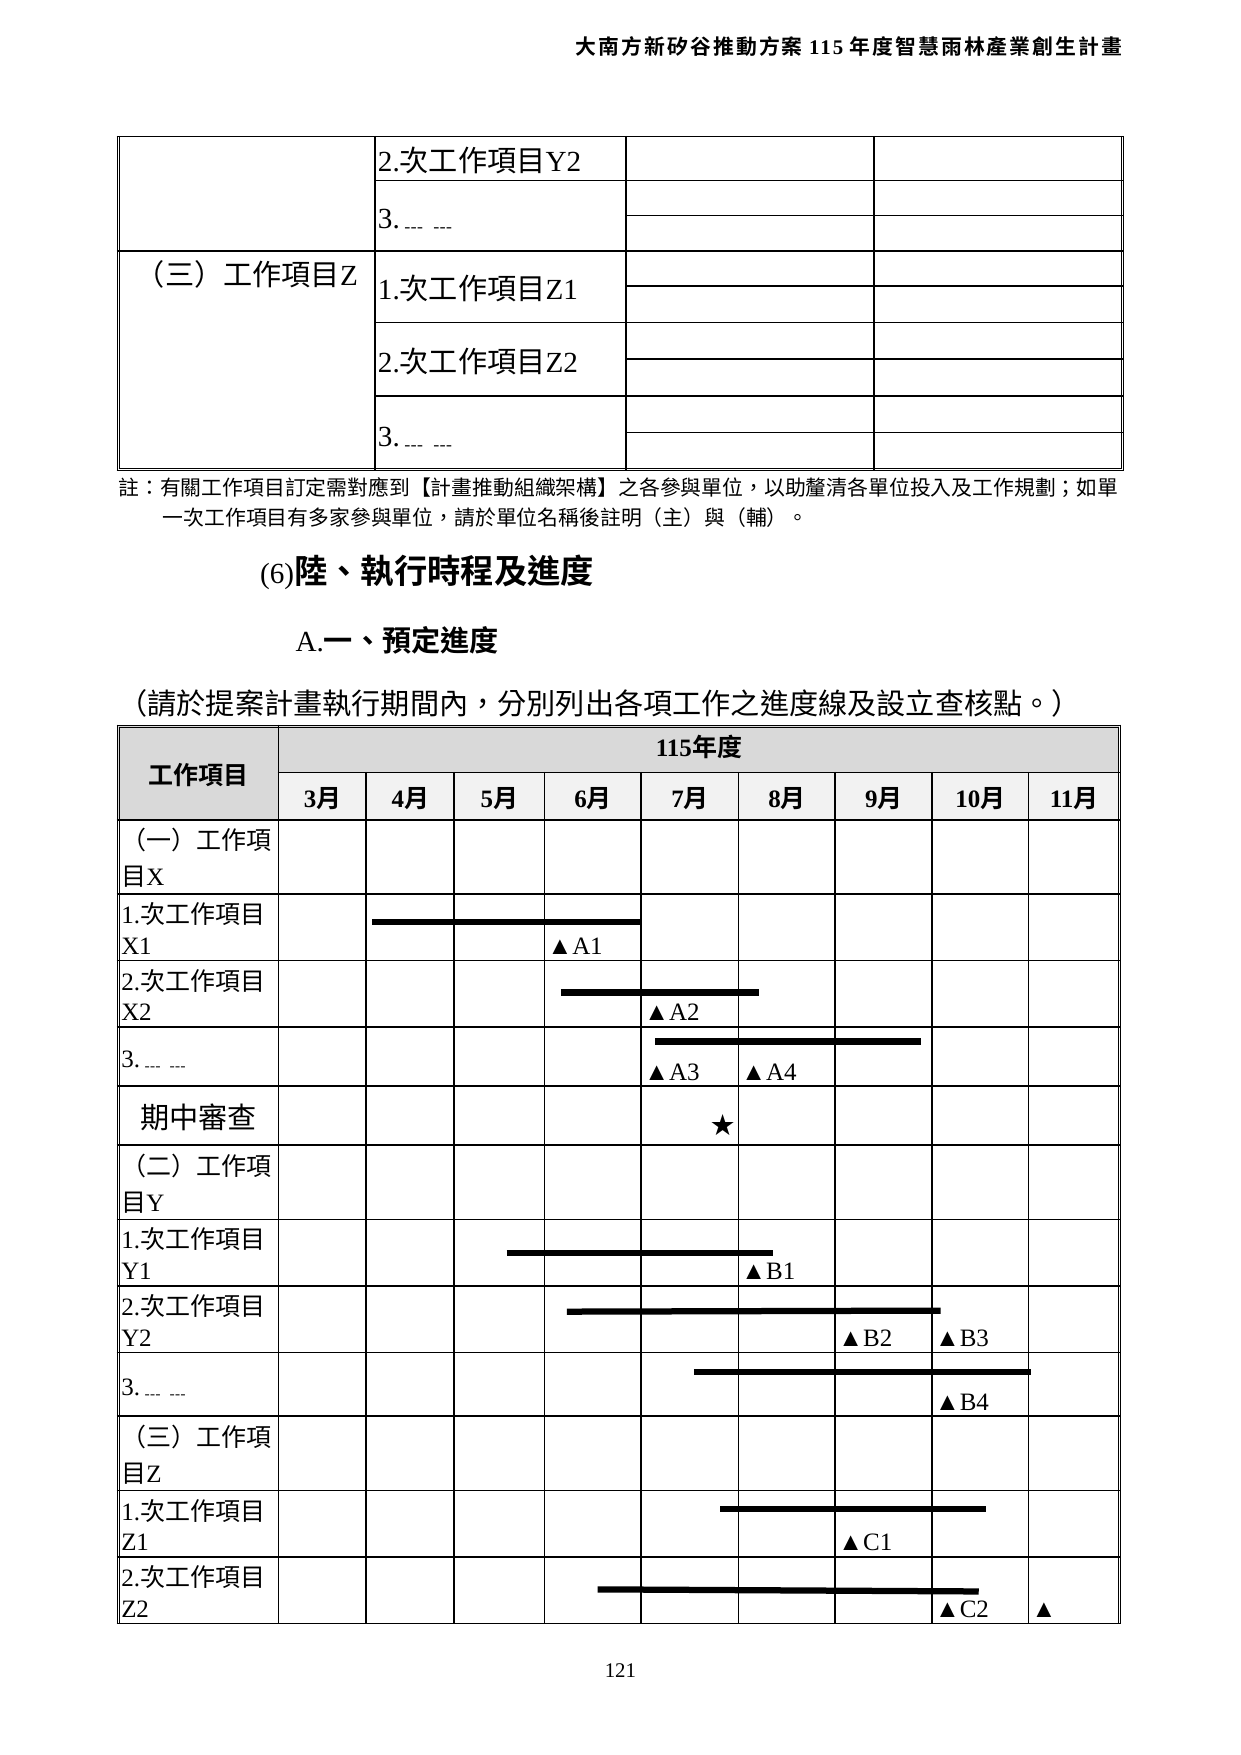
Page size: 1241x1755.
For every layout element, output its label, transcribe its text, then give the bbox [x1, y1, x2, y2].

table_cell [875, 181, 1121, 215]
table_cell [739, 1353, 834, 1369]
table_cell [875, 397, 1121, 432]
table_cell ▲A1 [545, 925, 640, 960]
table_cell [455, 821, 544, 893]
table_cell [1029, 895, 1118, 960]
table_cell ▲B4 [933, 1375, 1028, 1415]
table_cell [875, 433, 1121, 468]
table_cell [875, 360, 1121, 395]
table_cell [933, 1028, 1028, 1085]
table_cell [875, 252, 1121, 285]
table_cell [367, 1417, 453, 1489]
text （請於提案計畫執行期間內，分別列出各項工作之進度線及設立查核點。） [118, 672, 1122, 724]
table_cell [279, 1353, 365, 1415]
table_cell 3月 [279, 773, 365, 819]
table_cell 3.﹍﹍ [376, 181, 625, 250]
table_cell [279, 1287, 365, 1352]
table_cell [455, 1087, 544, 1144]
table_cell 1.次工作項目Z1 [120, 1491, 278, 1556]
table_cell 2.次工作項目Y2 [376, 137, 625, 180]
table_cell [642, 1417, 738, 1489]
table_cell ★ [642, 1087, 738, 1144]
table_cell [279, 1558, 365, 1623]
table_cell [1029, 1146, 1118, 1218]
table_cell [1029, 1417, 1118, 1489]
table_cell [642, 1353, 738, 1415]
table_cell ▲ [1029, 1558, 1118, 1623]
table_cell 2.次工作項目Z2 [376, 323, 625, 395]
table_cell ▲B2 [836, 1314, 931, 1352]
table_cell [627, 216, 873, 250]
table_cell [1029, 821, 1118, 893]
table_cell 1.次工作項目X1 [120, 895, 278, 960]
table_cell [739, 1087, 834, 1144]
table_cell [739, 1375, 834, 1415]
table_cell [875, 287, 1121, 322]
table_cell [627, 137, 873, 180]
table_cell 2.次工作項目Z2 [120, 1558, 278, 1623]
table_cell [545, 1087, 640, 1144]
table_cell （二）工作項目Y [120, 1146, 278, 1218]
table_cell [545, 1558, 640, 1623]
table_cell [545, 895, 640, 919]
table_cell [642, 895, 738, 960]
table_cell 1.次工作項目Y1 [120, 1220, 278, 1285]
table_cell [642, 1256, 738, 1285]
table_cell [367, 1220, 453, 1285]
table_header 工作項目 [120, 728, 278, 819]
table_cell （一）工作項目X [120, 821, 278, 893]
table_cell [836, 1491, 931, 1506]
table_cell [279, 1491, 365, 1556]
table_cell [836, 1287, 931, 1307]
table_cell [545, 961, 640, 1026]
table_cell [739, 1491, 834, 1506]
table_cell [279, 1220, 365, 1285]
table_cell 8月 [739, 773, 834, 819]
table_cell [836, 1146, 931, 1218]
table_cell [739, 1417, 834, 1489]
table_cell [367, 1491, 453, 1556]
table_cell [627, 433, 873, 468]
table_cell [455, 1220, 544, 1285]
table_cell [836, 1087, 931, 1144]
table_cell 7月 [642, 773, 738, 819]
table_cell [933, 895, 1028, 960]
table_cell 期中審查 [120, 1087, 278, 1144]
subtitle 一、預定進度 [295, 618, 1122, 660]
table_cell [739, 895, 834, 960]
table_cell [279, 895, 365, 960]
table_cell [933, 1087, 1028, 1144]
table_cell [627, 181, 873, 215]
table_cell [1029, 1491, 1118, 1556]
table_cell [545, 1220, 640, 1250]
table_cell [1029, 1087, 1118, 1144]
table_cell [739, 1028, 834, 1038]
table_cell 4月 [367, 773, 453, 819]
table_cell [455, 1353, 544, 1415]
table_cell ▲C2 [933, 1558, 1028, 1623]
table_cell [367, 1287, 453, 1352]
table_cell [739, 1558, 834, 1587]
table_cell ▲A4 [739, 1045, 834, 1085]
table_cell [836, 821, 931, 893]
table_cell [627, 397, 873, 432]
table_cell [367, 821, 453, 893]
table_cell 10月 [933, 773, 1028, 819]
table_cell [642, 1287, 738, 1308]
table_cell [836, 1220, 931, 1285]
table_cell [933, 961, 1028, 1026]
table_cell [933, 1417, 1028, 1489]
table_cell [739, 821, 834, 893]
table_cell [933, 1491, 1028, 1556]
table_cell [545, 1256, 640, 1285]
table_cell [739, 1512, 834, 1556]
table_header 115年度 [279, 728, 1118, 772]
table_cell [279, 1028, 365, 1085]
table_cell [836, 1375, 931, 1415]
table_cell 11月 [1029, 773, 1118, 819]
table_cell [455, 961, 544, 1026]
table_cell [642, 1558, 738, 1587]
table_cell [642, 1491, 738, 1556]
table_cell [455, 1146, 544, 1218]
table_cell [367, 1146, 453, 1218]
table_cell [279, 1146, 365, 1218]
table_cell [1029, 961, 1118, 1026]
table_cell [875, 323, 1121, 358]
table_cell [933, 821, 1028, 893]
table_cell [455, 1287, 544, 1352]
table_cell 3.﹍﹍ [120, 1028, 278, 1085]
table_cell 6月 [545, 773, 640, 819]
table_cell [642, 821, 738, 893]
table_cell [739, 1315, 834, 1352]
table_cell [875, 137, 1121, 180]
table_cell [627, 323, 873, 358]
table_cell ▲A3 [642, 1028, 738, 1085]
table_cell [120, 137, 374, 250]
table_cell [739, 1594, 834, 1623]
table_cell [875, 216, 1121, 250]
table_cell 3.﹍﹍ [376, 397, 625, 468]
table_cell [279, 821, 365, 893]
table_cell ▲B3 [933, 1287, 1028, 1352]
text 註：有關工作項目訂定需對應到【計畫推動組織架構】之各參與單位，以助釐清各單位投入及工作規劃；如單一次工作項目有多家參與單位，請於單位名稱後註明（主）與（輔）。 [118, 471, 1122, 532]
table_cell [455, 1028, 544, 1085]
table_cell [627, 252, 873, 285]
table_cell [279, 1087, 365, 1144]
table_cell [545, 1287, 640, 1352]
table_cell [836, 1417, 931, 1489]
table_cell [642, 1315, 738, 1352]
table_cell [933, 1353, 1028, 1369]
table_cell [279, 1417, 365, 1489]
table_cell [367, 961, 453, 1026]
table_cell [545, 821, 640, 893]
table_cell 1.次工作項目Z1 [376, 252, 625, 322]
table_cell 5月 [455, 773, 544, 819]
table_cell [1029, 1353, 1118, 1415]
table_cell [933, 1146, 1028, 1218]
table_cell [1029, 1220, 1118, 1285]
table_cell [739, 1287, 834, 1308]
table_cell [455, 1558, 544, 1623]
table_cell [545, 1146, 640, 1218]
table_cell [367, 1028, 453, 1085]
table_cell [642, 961, 738, 989]
table_cell （三）工作項目Z [120, 252, 374, 468]
table_cell 3.﹍﹍ [120, 1353, 278, 1415]
table_cell [455, 1491, 544, 1556]
table_cell [545, 1417, 640, 1489]
table_cell [836, 1558, 931, 1588]
table_cell [642, 1220, 738, 1250]
table_cell [455, 895, 544, 919]
table_cell [836, 895, 931, 960]
table_cell ▲B1 [739, 1220, 834, 1285]
table_cell [739, 961, 834, 1026]
table_cell 2.次工作項目Y2 [120, 1287, 278, 1352]
table_cell [279, 961, 365, 1026]
table_cell 9月 [836, 773, 931, 819]
table_cell [367, 895, 453, 960]
table_cell [367, 1353, 453, 1415]
table_cell [545, 1028, 640, 1085]
subtitle 陸、執行時程及進度 [260, 544, 1122, 593]
table_cell ▲C1 [836, 1512, 931, 1556]
table_cell [627, 360, 873, 395]
table_cell [545, 1491, 640, 1556]
table_cell ▲A2 [642, 996, 738, 1026]
table_cell [455, 1417, 544, 1489]
table_cell [627, 287, 873, 322]
table_cell [545, 1353, 640, 1415]
table_cell （三）工作項目Z [120, 1417, 278, 1489]
table_cell [1029, 1028, 1118, 1085]
table_cell [739, 1146, 834, 1218]
table_cell [933, 1220, 1028, 1285]
table_cell [642, 1593, 738, 1623]
table_cell [367, 1558, 453, 1623]
table_cell [836, 1028, 931, 1085]
table_cell [367, 1087, 453, 1144]
table_cell [836, 1594, 931, 1623]
table_cell [642, 1146, 738, 1218]
table_cell [455, 925, 544, 960]
table_cell [836, 1353, 931, 1369]
table_cell [836, 961, 931, 1026]
table_cell 2.次工作項目X2 [120, 961, 278, 1026]
table_cell [1029, 1287, 1118, 1352]
